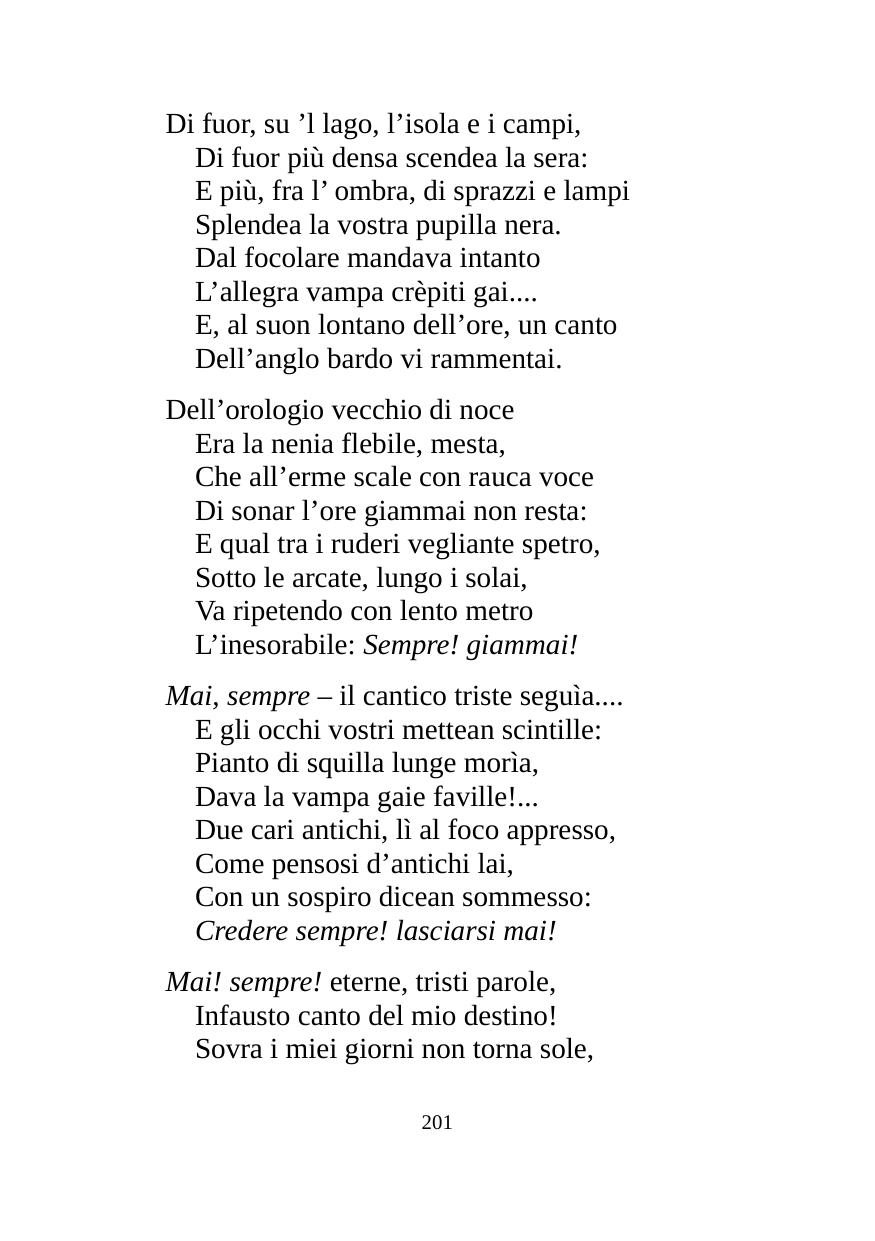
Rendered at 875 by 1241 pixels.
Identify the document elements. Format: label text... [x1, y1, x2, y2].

text Mai, sempre – il cantico triste seguìa.... E gli occhi vostri mettean scintille: Pianto di squilla lunge morìa, Dava la vampa gaie faville!... Due cari antichi, lì al foco appresso, Come pensosi d’antichi lai, Con un sospiro dicean sommesso: Credere sempre! lasciarsi mai! [165, 678, 768, 947]
text Mai! sempre! eterne, tristi parole, Infausto canto del mio destino! Sovra i miei giorni non torna sole, [165, 964, 768, 1065]
text Dell’orologio vecchio di noce Era la nenia flebile, mesta, Che all’erme scale con rauca voce Di sonar l’ore giammai non resta: E qual tra i ruderi vegliante spetro, Sotto le arcate, lungo i solai, Va ripetendo con lento metro L’inesorabile: Sempre! giammai! [165, 392, 768, 661]
text Di fuor, su ’l lago, l’isola e i campi, Di fuor più densa scendea la sera: E più, fra l’ ombra, di sprazzi e lampi Splendea la vostra pupilla nera. Dal focolare mandava intanto L’allegra vampa crèpiti gai.... E, al suon lontano dell’ore, un canto Dell’anglo bardo vi rammentai. [165, 106, 768, 374]
